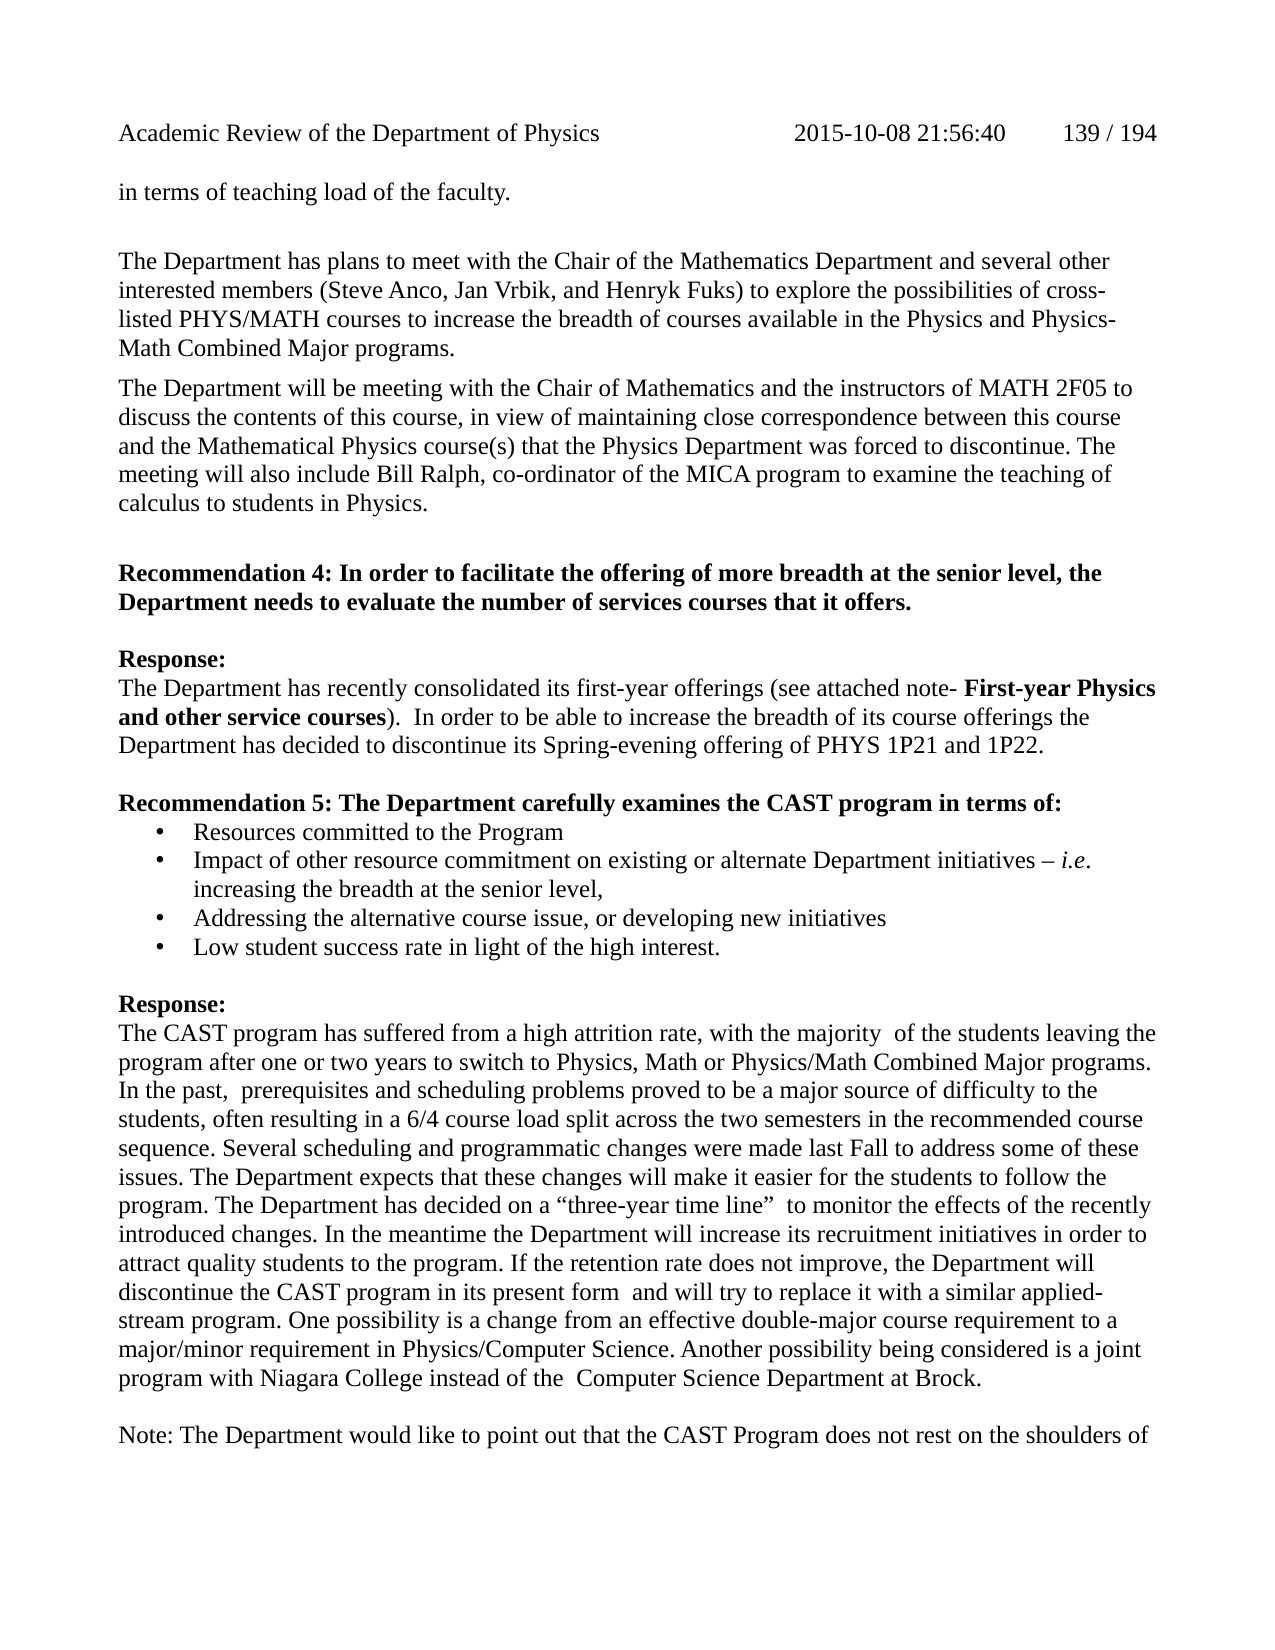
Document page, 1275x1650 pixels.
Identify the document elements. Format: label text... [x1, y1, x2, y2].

list Addressing the alternative course issue, or developing new initiatives [156, 903, 1157, 932]
text in terms of teaching load of the faculty. [118, 177, 1157, 206]
text Recommendation 4: In order to facilitate the offering of more breadth at the senior level, the Department needs to evaluate the number of services courses that it offers. [118, 558, 1157, 615]
list Resources committed to the Program [156, 817, 1157, 845]
text Note: The Department would like to point out that the CAST Program does not rest on the shoulders of [118, 1420, 1157, 1449]
text The CAST program has suffered from a high attrition rate, with the majority of the students leaving the program after one or two years to switch to Physics, Math or Physics/Math Combined Major programs. In the past, prerequisites and scheduling problems proved to be a major source of difficulty to the students, often resulting in a 6/4 course load split across the two semesters in the recommended course sequence. Several scheduling and programmatic changes were made last Fall to address some of these issues. The Department expects that these changes will make it easier for the students to follow the program. The Department has decided on a “three-year time line” to monitor the effects of the recently introduced changes. In the meantime the Department will increase its recruitment initiatives in order to attract quality students to the program. If the retention rate does not improve, the Department will discontinue the CAST program in its present form and will try to replace it with a similar applied-stream program. One possibility is a change from an effective double-major course requirement to a major/minor requirement in Physics/Computer Science. Another possibility being considered is a joint program with Niagara College instead of the Computer Science Department at Brock. [118, 1018, 1157, 1392]
text Recommendation 5: The Department carefully examines the CAST program in terms of: [118, 788, 1157, 817]
text The Department has plans to meet with the Chair of the Mathematics Department and several other interested members (Steve Anco, Jan Vrbik, and Henryk Fuks) to explore the possibilities of cross-listed PHYS/MATH courses to increase the breadth of courses available in the Physics and Physics-Math Combined Major programs. [118, 246, 1157, 361]
text The Department will be meeting with the Chair of Mathematics and the instructors of MATH 2F05 to discuss the contents of this course, in view of maintaining close correspondence between this course and the Mathematical Physics course(s) that the Physics Department was forced to discontinue. The meeting will also include Bill Ralph, co-ordinator of the MICA program to examine the teaching of calculus to students in Physics. [118, 373, 1157, 517]
text The Department has recently consolidated its first-year offerings (see attached note- First-year Physics and other service courses). In order to be able to increase the breadth of its course offerings the Department has decided to discontinue its Spring-evening offering of PHYS 1P21 and 1P22. [118, 673, 1157, 759]
list Impact of other resource commitment on existing or alternate Department initiatives – i.e. increasing the breadth at the senior level, [156, 845, 1157, 903]
list Low student success rate in light of the high interest. [156, 932, 1157, 960]
text Response: [118, 644, 1157, 673]
text Response: [118, 989, 1157, 1018]
